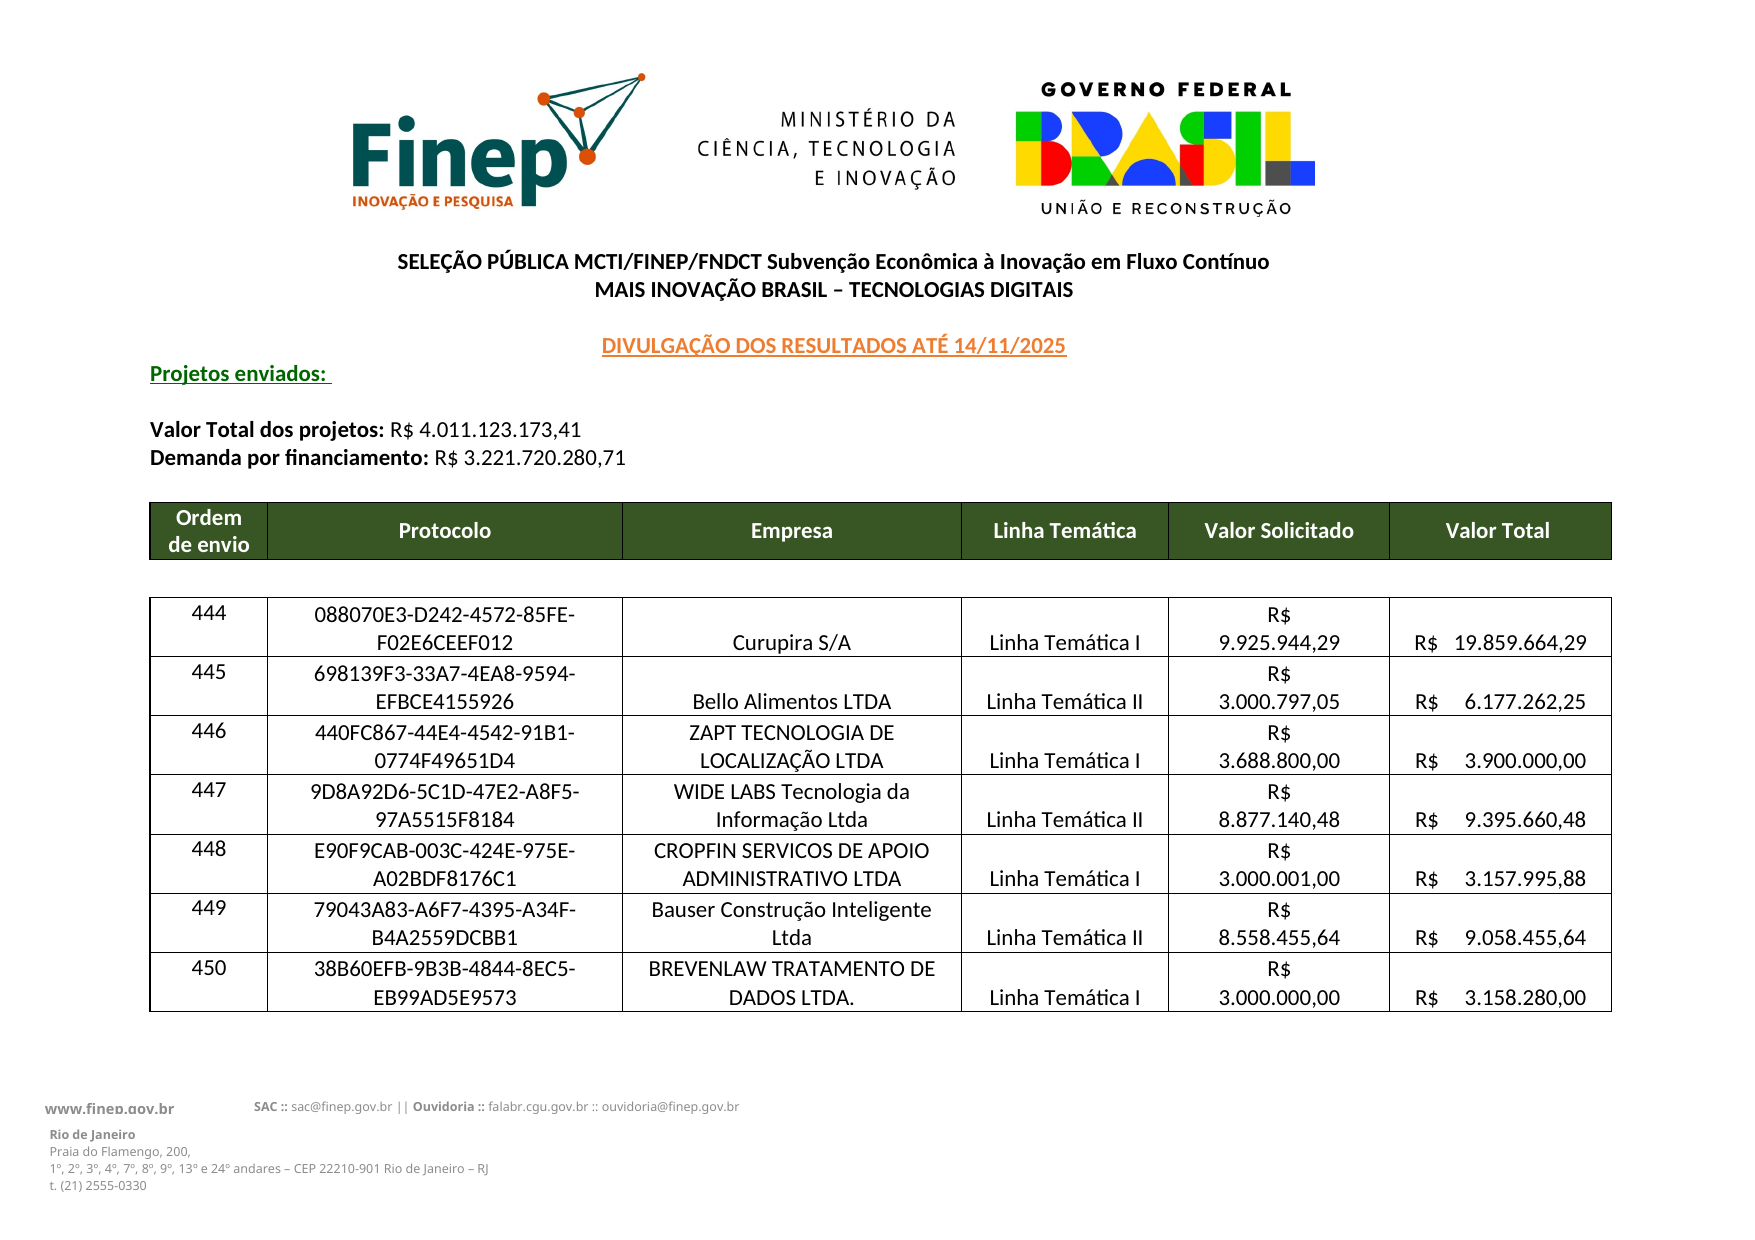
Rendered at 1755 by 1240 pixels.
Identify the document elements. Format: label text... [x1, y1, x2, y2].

table_cell 446 [151, 716, 267, 774]
table_cell Linha Temática II [962, 657, 1168, 715]
table_cell 440FC867-44E4-4542-91B1-0774F49651D4 [268, 716, 622, 774]
table_cell R$ 3.900.000,00 [1390, 716, 1611, 774]
table_cell R$ 3.000.001,00 [1169, 835, 1389, 892]
table_cell Linha Temática I [962, 953, 1168, 1011]
table_cell R$ 9.058.455,64 [1390, 894, 1611, 952]
table_cell R$ 9.395.660,48 [1390, 775, 1611, 833]
table_cell R$ 8.877.140,48 [1169, 775, 1389, 833]
table_cell 38B60EFB-9B3B-4844-8EC5-EB99AD5E9573 [268, 953, 622, 1011]
table_cell R$ 3.688.800,00 [1169, 716, 1389, 774]
table_cell R$ 3.157.995,88 [1390, 835, 1611, 892]
table_cell 444 [151, 598, 267, 656]
table_cell R$ 6.177.262,25 [1390, 657, 1611, 715]
table_cell 79043A83-A6F7-4395-A34F-B4A2559DCBB1 [268, 894, 622, 952]
table_cell Linha Temática I [962, 835, 1168, 892]
table_cell 9D8A92D6-5C1D-47E2-A8F5-97A5515F8184 [268, 775, 622, 833]
table_cell CROPFIN SERVICOS DE APOIO ADMINISTRATIVO LTDA [623, 835, 961, 892]
table_cell Linha Temática I [962, 598, 1168, 656]
table_cell Bello Alimentos LTDA [623, 657, 961, 715]
table_cell 447 [151, 775, 267, 833]
table_cell R$ 9.925.944,29 [1169, 598, 1389, 656]
table_cell R$ 3.158.280,00 [1390, 953, 1611, 1011]
table_cell 445 [151, 657, 267, 715]
table_cell R$ 19.859.664,29 [1390, 598, 1611, 656]
table_cell Linha Temática II [962, 894, 1168, 952]
table_cell Bauser Construção Inteligente Ltda [623, 894, 961, 952]
table_cell E90F9CAB-003C-424E-975E-A02BDF8176C1 [268, 835, 622, 892]
table_cell R$ 8.558.455,64 [1169, 894, 1389, 952]
table_cell R$ 3.000.000,00 [1169, 953, 1389, 1011]
table_cell R$ 3.000.797,05 [1169, 657, 1389, 715]
table_cell Linha Temática I [962, 716, 1168, 774]
table_cell 698139F3-33A7-4EA8-9594-EFBCE4155926 [268, 657, 622, 715]
table_cell Curupira S/A [623, 598, 961, 656]
table_cell BREVENLAW TRATAMENTO DE DADOS LTDA. [623, 953, 961, 1011]
table_cell 450 [151, 953, 267, 1011]
table_cell WIDE LABS Tecnologia da Informação Ltda [623, 775, 961, 833]
table_cell 449 [151, 894, 267, 952]
table_cell Linha Temática II [962, 775, 1168, 833]
table_cell 448 [151, 835, 267, 892]
table_cell ZAPT TECNOLOGIA DE LOCALIZAÇÃO LTDA [623, 716, 961, 774]
table_cell 088070E3-D242-4572-85FE-F02E6CEEF012 [268, 598, 622, 656]
